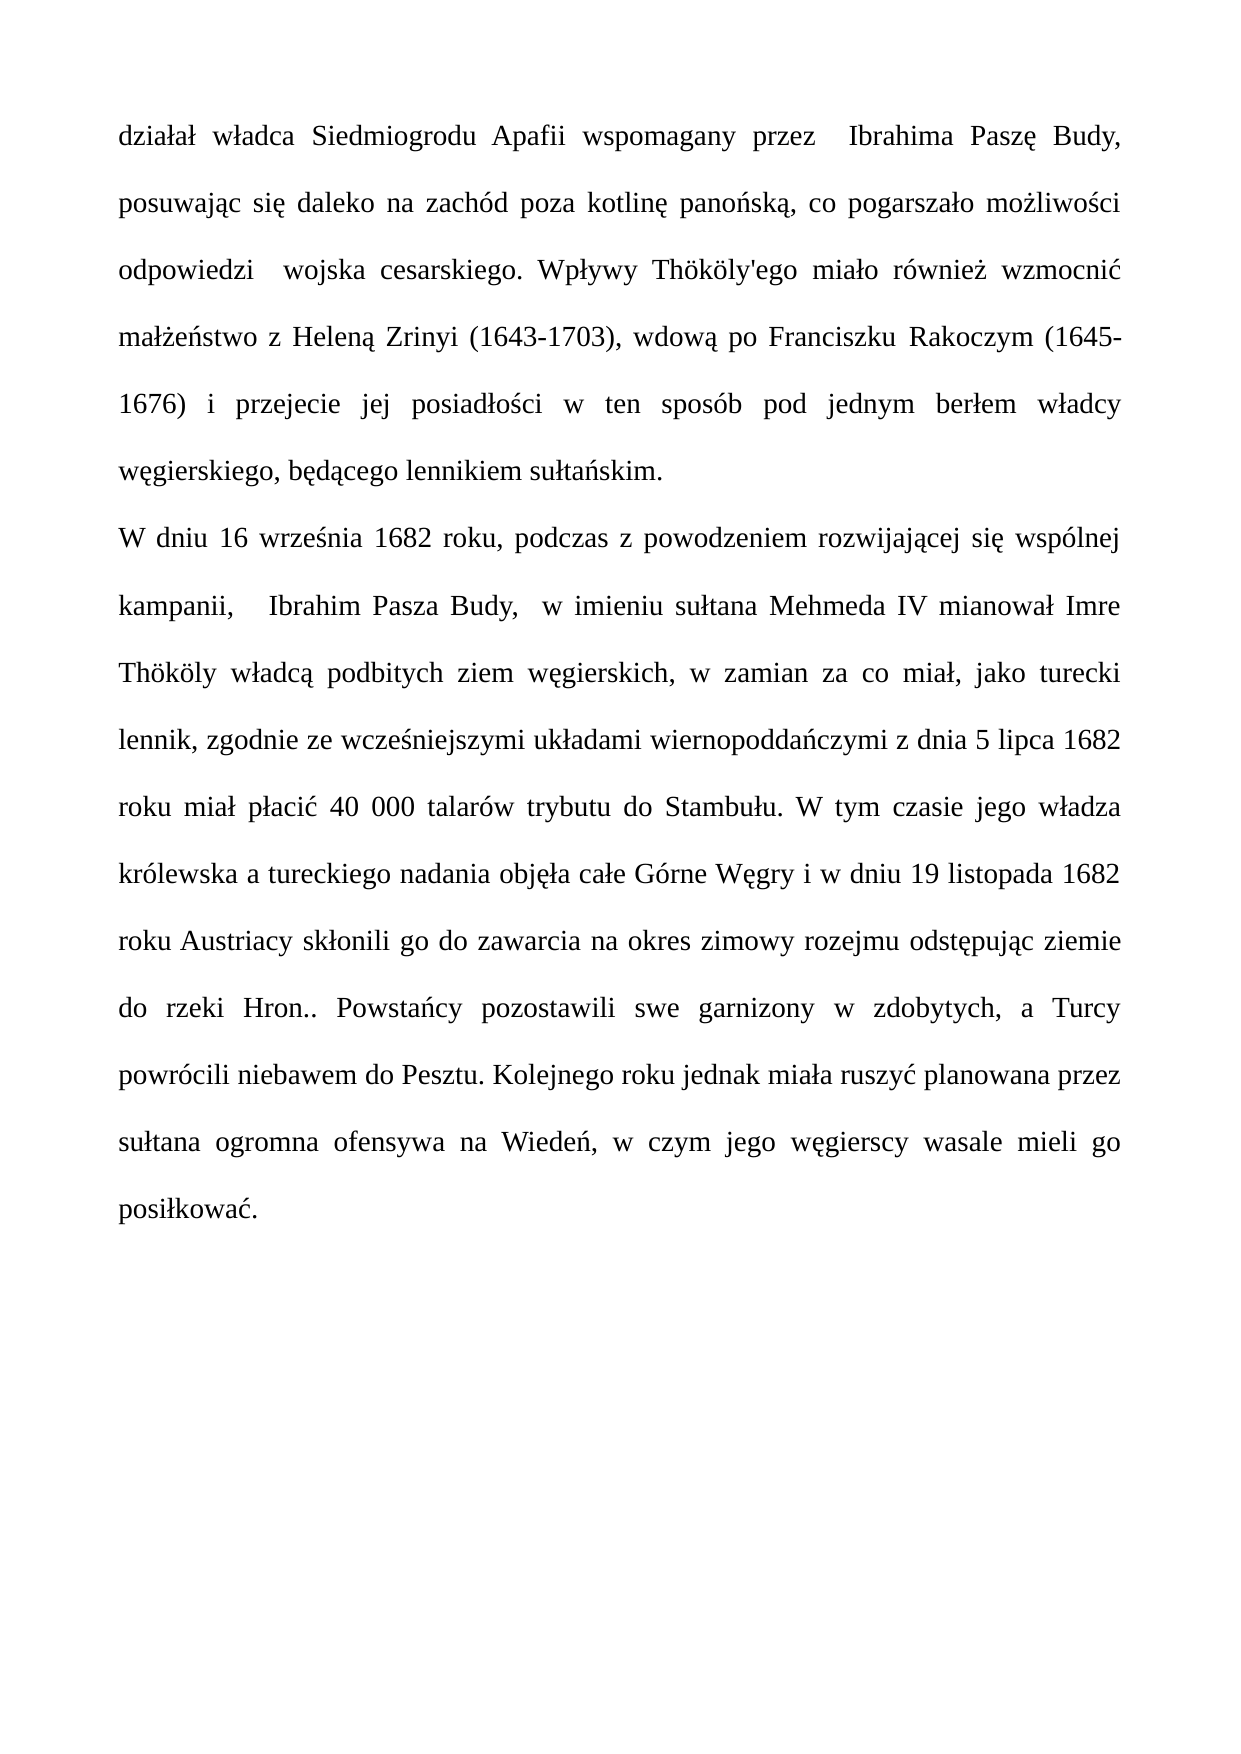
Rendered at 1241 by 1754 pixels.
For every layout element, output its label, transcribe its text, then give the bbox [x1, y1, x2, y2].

text W dniu 16 września 1682 roku, podczas z powodzeniem rozwijającej się wspólnej kampanii, Ibrahim Pasza Budy, w imieniu sułtana Mehmeda IV mianował Imre Thököly władcą podbitych ziem węgierskich, w zamian za co miał, jako turecki lennik, zgodnie ze wcześniejszymi układami wiernopoddańczymi z dnia 5 lipca 1682 roku miał płacić 40 000 talarów trybutu do Stambułu. W tym czasie jego władza królewska a tureckiego nadania objęła całe Górne Węgry i w dniu 19 listopada 1682 roku Austriacy skłonili go do zawarcia na okres zimowy rozejmu odstępując ziemie do rzeki Hron.. Powstańcy pozostawili swe garnizony w zdobytych, a Turcy powrócili niebawem do Pesztu. Kolejnego roku jednak miała ruszyć planowana przez sułtana ogromna ofensywa na Wiedeń, w czym jego węgierscy wasale mieli go posiłkować. [118, 521, 1122, 1225]
text działał władca Siedmiogrodu Apafii wspomagany przez Ibrahima Paszę Budy, posuwając się daleko na zachód poza kotlinę panońską, co pogarszało możliwości odpowiedzi wojska cesarskiego. Wpływy Thököly'ego miało również wzmocnić małżeństwo z Heleną Zrinyi (1643-1703), wdową po Franciszku Rakoczym (1645-1676) i przejecie jej posiadłości w ten sposób pod jednym berłem władcy węgierskiego, będącego lennikiem sułtańskim. [118, 118, 1122, 487]
